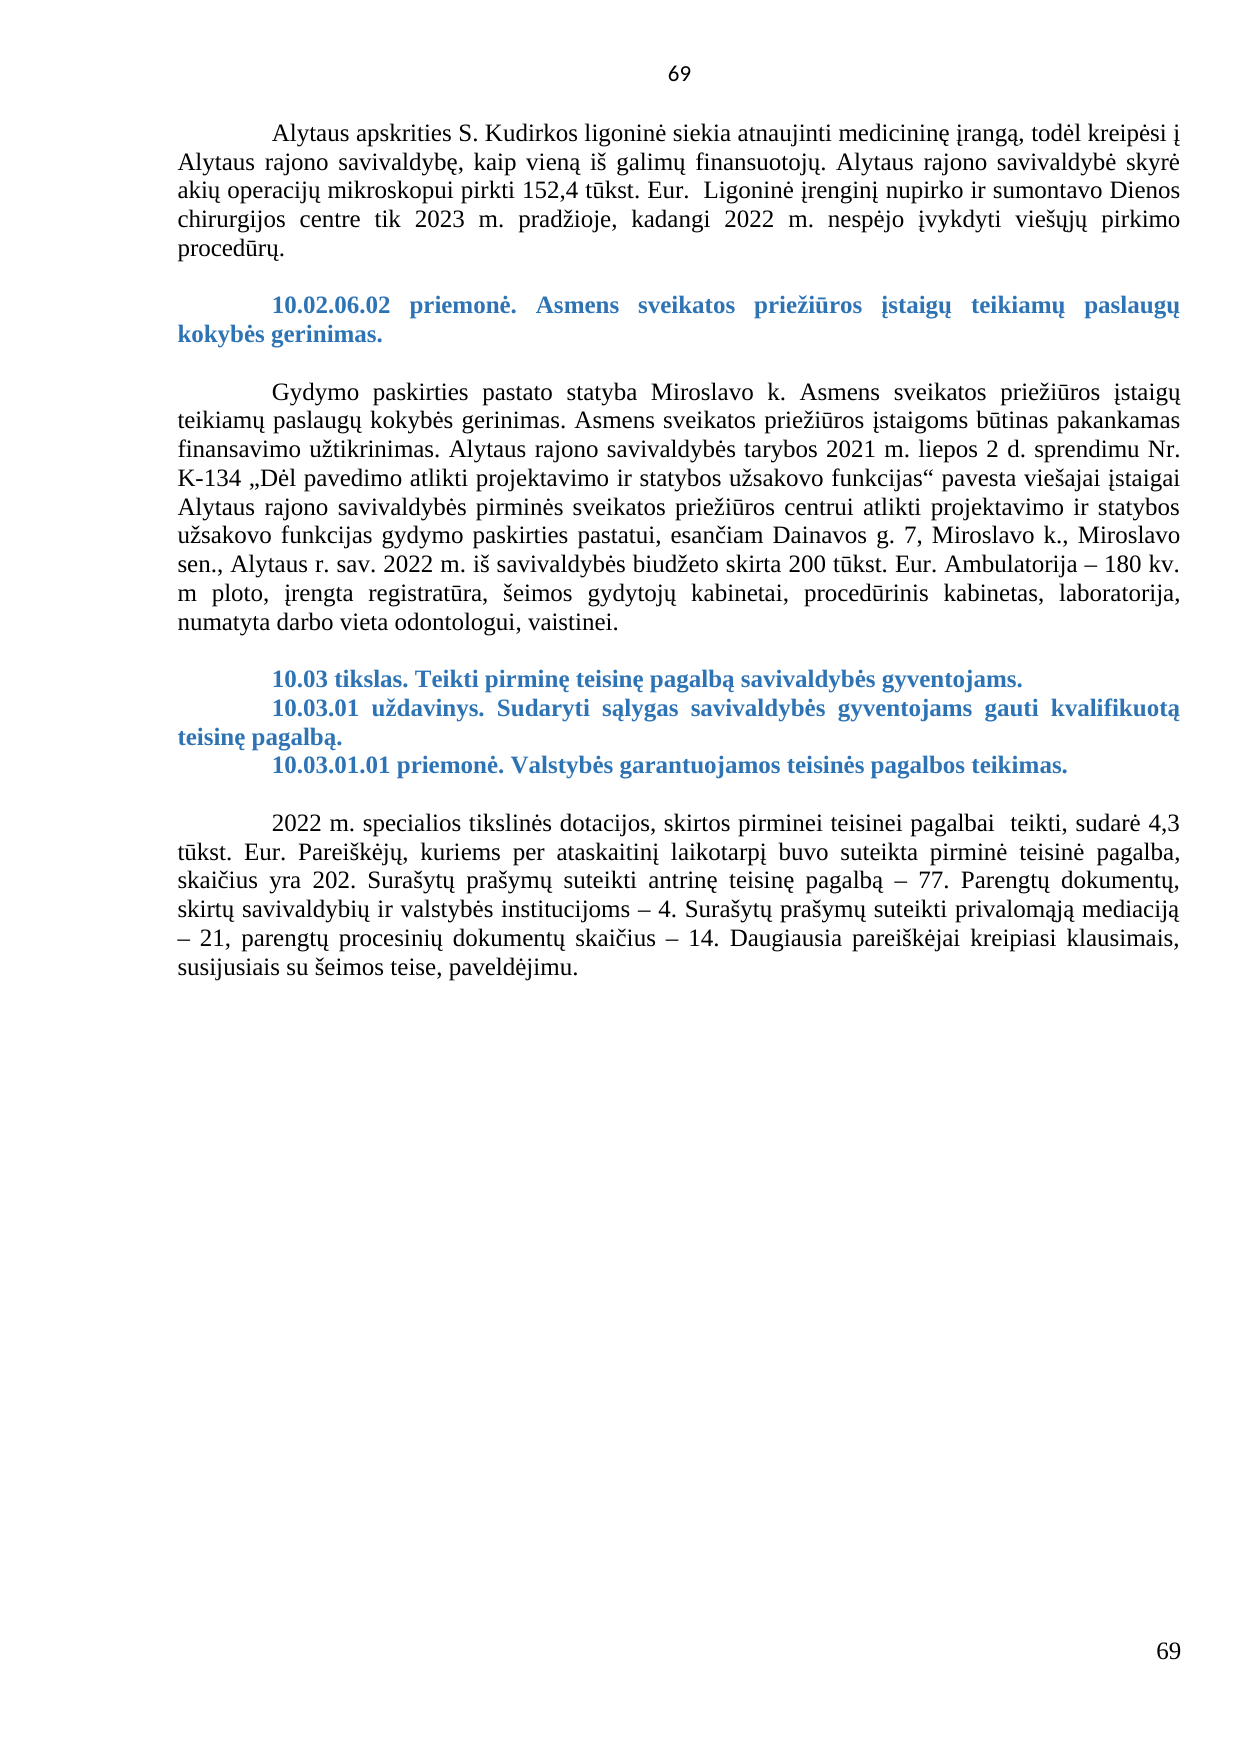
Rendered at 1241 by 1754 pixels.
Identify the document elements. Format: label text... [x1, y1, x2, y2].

text 10.02.06.02 priemonė. Asmens sveikatos priežiūros įstaigų teikiamų paslaugų kokybės gerinimas. [177, 291, 1181, 348]
text 10.03.01 uždavinys. Sudaryti sąlygas savivaldybės gyventojams gauti kvalifikuotą teisinę pagalbą. [177, 693, 1181, 751]
text 10.03.01.01 priemonė. Valstybės garantuojamos teisinės pagalbos teikimas. [177, 751, 1181, 779]
text Alytaus apskrities S. Kudirkos ligoninė siekia atnaujinti medicininę įrangą, todėl kreipėsi į Alytaus rajono savivaldybę, kaip vieną iš galimų finansuotojų. Alytaus rajono savivaldybė skyrė akių operacijų mikroskopui pirkti 152,4 tūkst. Eur. Ligoninė įrenginį nupirko ir sumontavo Dienos chirurgijos centre tik 2023 m. pradžioje, kadangi 2022 m. nespėjo įvykdyti viešųjų pirkimo procedūrų. [177, 118, 1181, 262]
text 2022 m. specialios tikslinės dotacijos, skirtos pirminei teisinei pagalbai teikti, sudarė 4,3 tūkst. Eur. Pareiškėjų, kuriems per ataskaitinį laikotarpį buvo suteikta pirminė teisinė pagalba, skaičius yra 202. Surašytų prašymų suteikti antrinę teisinę pagalbą – 77. Parengtų dokumentų, skirtų savivaldybių ir valstybės institucijoms – 4. Surašytų prašymų suteikti privalomąją mediaciją – 21, parengtų procesinių dokumentų skaičius – 14. Daugiausia pareiškėjai kreipiasi klausimais, susijusiais su šeimos teise, paveldėjimu. [177, 808, 1181, 981]
subtitle 10.03 tikslas. Teikti pirminę teisinę pagalbą savivaldybės gyventojams. [177, 664, 1181, 693]
text Gydymo paskirties pastato statyba Miroslavo k. Asmens sveikatos priežiūros įstaigų teikiamų paslaugų kokybės gerinimas. Asmens sveikatos priežiūros įstaigoms būtinas pakankamas finansavimo užtikrinimas. Alytaus rajono savivaldybės tarybos 2021 m. liepos 2 d. sprendimu Nr. K-134 „Dėl pavedimo atlikti projektavimo ir statybos užsakovo funkcijas“ pavesta viešajai įstaigai Alytaus rajono savivaldybės pirminės sveikatos priežiūros centrui atlikti projektavimo ir statybos užsakovo funkcijas gydymo paskirties pastatui, esančiam Dainavos g. 7, Miroslavo k., Miroslavo sen., Alytaus r. sav. 2022 m. iš savivaldybės biudžeto skirta 200 tūkst. Eur. Ambulatorija – 180 kv. m ploto, įrengta registratūra, šeimos gydytojų kabinetai, procedūrinis kabinetas, laboratorija, numatyta darbo vieta odontologui, vaistinei. [177, 377, 1181, 636]
